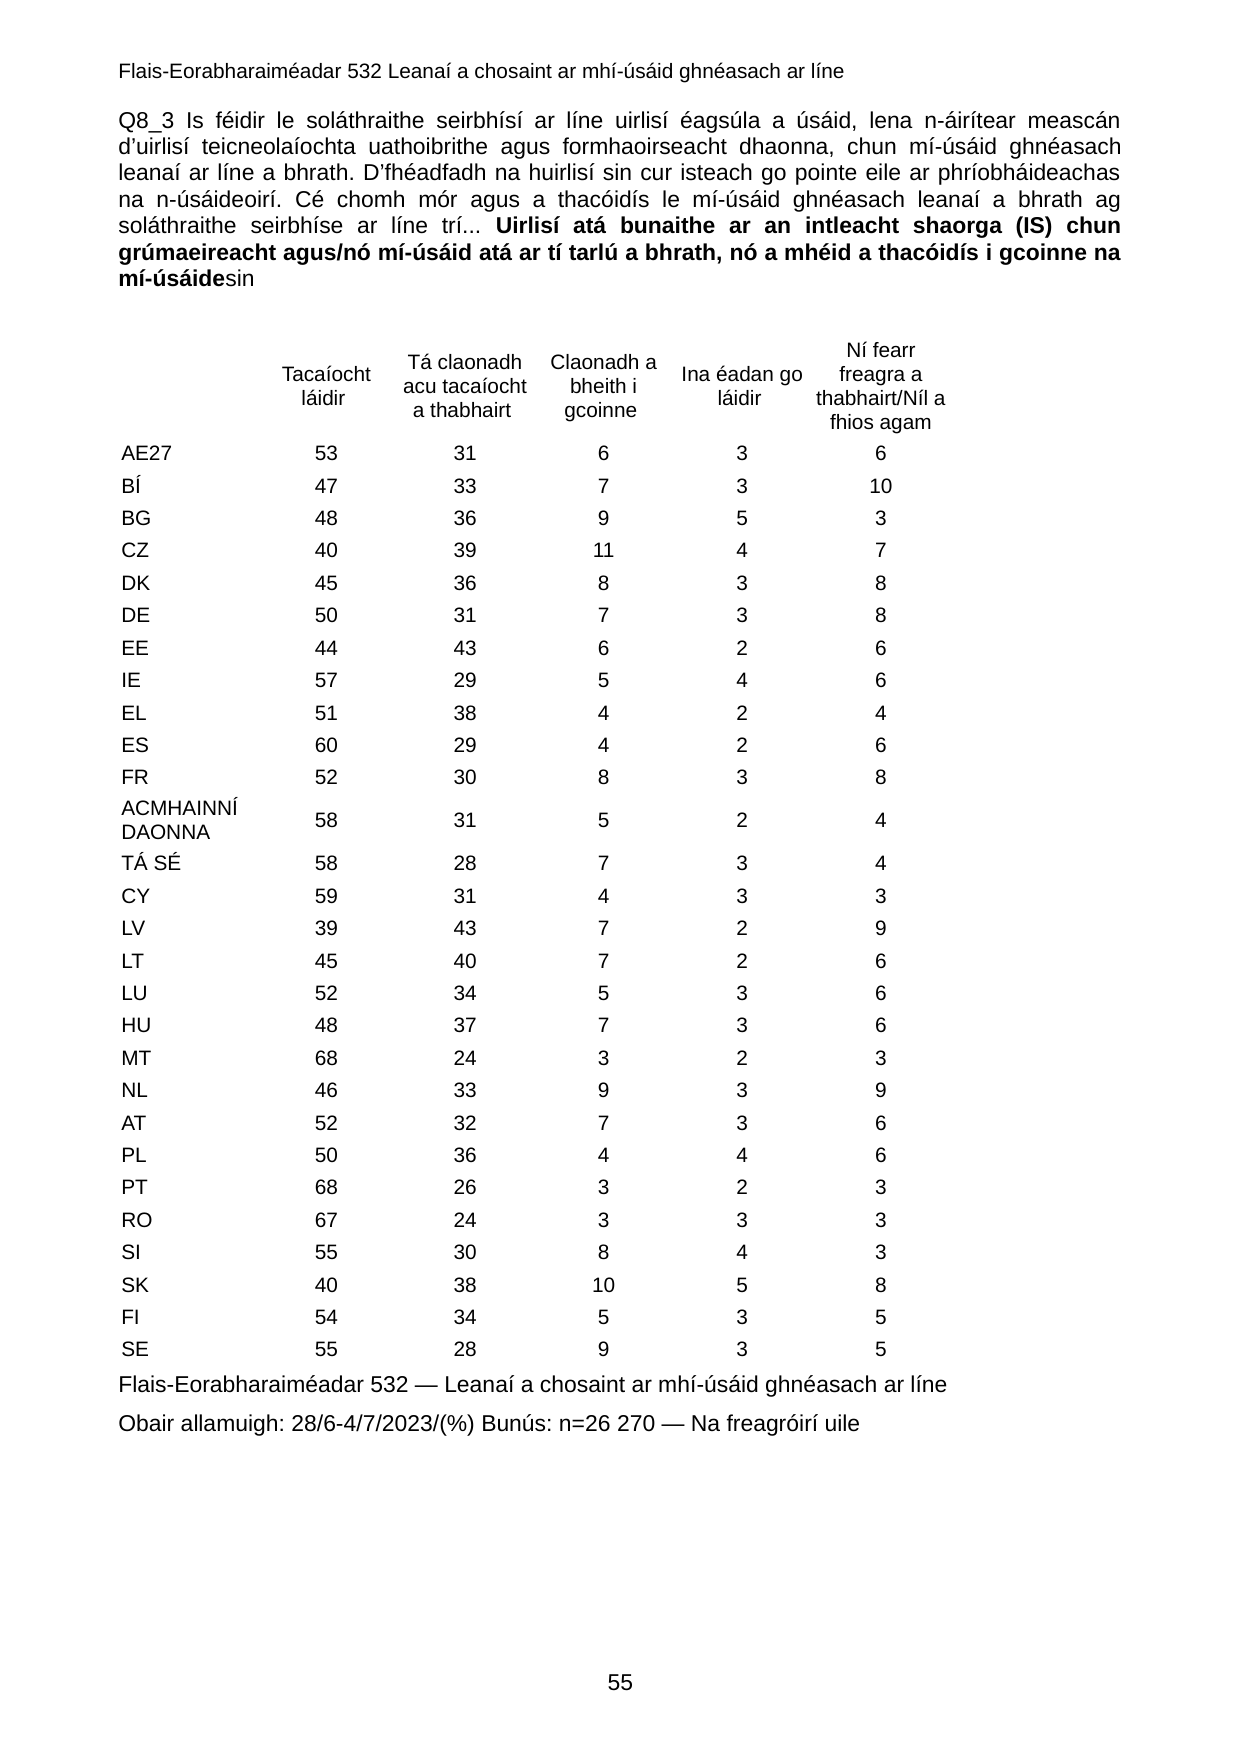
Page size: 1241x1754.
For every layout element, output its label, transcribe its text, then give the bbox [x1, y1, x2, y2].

table_cell 5 [811, 1333, 950, 1365]
table_cell FI [118, 1301, 257, 1333]
table_cell 3 [673, 977, 811, 1009]
table_cell 37 [395, 1009, 534, 1041]
table_cell 3 [673, 1333, 811, 1365]
table_cell 43 [395, 631, 534, 664]
table_cell 6 [811, 1106, 950, 1139]
table_cell 30 [395, 1236, 534, 1268]
table_header Claonadh a bheith i gcoinne [534, 335, 673, 437]
table_cell 24 [395, 1204, 534, 1236]
table_cell 67 [257, 1204, 395, 1236]
table_cell 26 [395, 1171, 534, 1203]
table_cell 40 [257, 1268, 395, 1301]
table_cell PT [118, 1171, 257, 1203]
table_cell 5 [534, 664, 673, 696]
table_cell 59 [257, 880, 395, 912]
table_cell 8 [811, 1268, 950, 1301]
table_cell SK [118, 1268, 257, 1301]
table_cell 3 [534, 1204, 673, 1236]
table_cell 52 [257, 761, 395, 793]
table_cell 3 [673, 1074, 811, 1106]
table_cell 4 [673, 1236, 811, 1268]
table_cell 4 [534, 880, 673, 912]
table_cell 2 [673, 944, 811, 977]
table_cell 31 [395, 437, 534, 469]
table_cell DE [118, 599, 257, 631]
table_cell 6 [811, 1009, 950, 1041]
table_cell 3 [673, 880, 811, 912]
table_cell 8 [534, 761, 673, 793]
table_cell 6 [811, 977, 950, 1009]
table_cell 28 [395, 1333, 534, 1365]
table_cell 44 [257, 631, 395, 664]
table_cell 8 [811, 567, 950, 599]
table_cell EE [118, 631, 257, 664]
table_cell 51 [257, 696, 395, 728]
table_cell 31 [395, 793, 534, 847]
table_cell EL [118, 696, 257, 728]
table_cell 58 [257, 793, 395, 847]
table_cell 5 [534, 793, 673, 847]
text Q8_3 Is féidir le soláthraithe seirbhísí ar líne uirlisí éagsúla a úsáid, lena n-áirítear meascán d’uirlisí teicneolaíochta uathoibrithe agus formhaoirseacht dhaonna, chun mí-úsáid ghnéasach leanaí ar líne a bhrath. D’fhéadfadh na huirlisí sin cur isteach go pointe eile ar phríobháideachas na n-úsáideoirí. Cé chomh mór agus a thacóidís le mí-úsáid ghnéasach leanaí a bhrath ag soláthraithe seirbhíse ar líne trí... Uirlisí atá bunaithe ar an intleacht shaorga (IS) chun grúmaeireacht agus/nó mí-úsáid atá ar tí tarlú a bhrath, nó a mhéid a thacóidís i gcoinne na mí-úsáidesin [118, 107, 1122, 291]
table_cell 4 [673, 1139, 811, 1171]
table_cell 2 [673, 631, 811, 664]
table_cell 28 [395, 847, 534, 879]
table_cell 52 [257, 1106, 395, 1139]
table_cell LV [118, 912, 257, 944]
table_cell 4 [811, 847, 950, 879]
table_cell 34 [395, 1301, 534, 1333]
table_cell 2 [673, 729, 811, 761]
table_cell 40 [257, 534, 395, 567]
table_cell 9 [811, 912, 950, 944]
table_cell 48 [257, 502, 395, 534]
table_cell BG [118, 502, 257, 534]
table_cell 3 [673, 1106, 811, 1139]
table_cell 7 [534, 912, 673, 944]
table_cell 6 [811, 944, 950, 977]
table_cell 3 [534, 1041, 673, 1074]
table_cell 50 [257, 1139, 395, 1171]
table_cell AE27 [118, 437, 257, 469]
table_cell TÁ SÉ [118, 847, 257, 879]
table_cell 7 [534, 1009, 673, 1041]
table_cell 3 [811, 502, 950, 534]
table_cell CY [118, 880, 257, 912]
table_cell 45 [257, 944, 395, 977]
table_cell 33 [395, 469, 534, 502]
table_cell LU [118, 977, 257, 1009]
table_cell 29 [395, 664, 534, 696]
table_cell 3 [534, 1171, 673, 1203]
table_cell 3 [811, 1041, 950, 1074]
table_cell 4 [534, 729, 673, 761]
table_cell 52 [257, 977, 395, 1009]
table_cell 4 [534, 696, 673, 728]
table_cell 32 [395, 1106, 534, 1139]
table_cell 36 [395, 567, 534, 599]
table_cell 3 [811, 1236, 950, 1268]
table_cell 6 [811, 437, 950, 469]
table_cell 3 [673, 437, 811, 469]
table_cell 31 [395, 599, 534, 631]
table_cell 54 [257, 1301, 395, 1333]
table_cell 53 [257, 437, 395, 469]
table_cell 40 [395, 944, 534, 977]
table_cell 39 [395, 534, 534, 567]
table_cell 39 [257, 912, 395, 944]
table_cell 9 [534, 1074, 673, 1106]
table_cell 29 [395, 729, 534, 761]
table_cell 60 [257, 729, 395, 761]
table_cell 2 [673, 1041, 811, 1074]
table_header Tacaíocht láidir [257, 335, 395, 437]
table_cell 43 [395, 912, 534, 944]
table_cell PL [118, 1139, 257, 1171]
table_cell 3 [673, 1009, 811, 1041]
table_cell 3 [811, 1171, 950, 1203]
table_cell RO [118, 1204, 257, 1236]
table_cell 5 [673, 1268, 811, 1301]
table_cell 8 [811, 761, 950, 793]
table_cell LT [118, 944, 257, 977]
table_cell ES [118, 729, 257, 761]
table_cell 48 [257, 1009, 395, 1041]
table_cell 11 [534, 534, 673, 567]
table_cell BÍ [118, 469, 257, 502]
table_cell 7 [534, 944, 673, 977]
table_cell 6 [811, 664, 950, 696]
table_cell 2 [673, 912, 811, 944]
table_cell 9 [811, 1074, 950, 1106]
table_cell 6 [811, 631, 950, 664]
table_cell 57 [257, 664, 395, 696]
table_cell 3 [811, 880, 950, 912]
table_cell 3 [673, 1204, 811, 1236]
text Flais-Eorabharaiméadar 532 — Leanaí a chosaint ar mhí-úsáid ghnéasach ar líne [118, 1371, 1122, 1398]
table_cell AT [118, 1106, 257, 1139]
table_cell 58 [257, 847, 395, 879]
text Obair allamuigh: 28/6-4/7/2023/(%) Bunús: n=26 270 — Na freagróirí uile [118, 1409, 1122, 1436]
table_cell 4 [534, 1139, 673, 1171]
table_cell 4 [673, 534, 811, 567]
table_cell 3 [673, 761, 811, 793]
table_cell 7 [534, 469, 673, 502]
table_cell SI [118, 1236, 257, 1268]
table_cell 36 [395, 1139, 534, 1171]
table_cell HU [118, 1009, 257, 1041]
table_cell IE [118, 664, 257, 696]
table_cell 2 [673, 1171, 811, 1203]
table_cell 5 [811, 1301, 950, 1333]
table_cell 4 [811, 793, 950, 847]
table_cell 68 [257, 1171, 395, 1203]
table_cell 2 [673, 696, 811, 728]
table_cell 3 [673, 469, 811, 502]
table_cell 33 [395, 1074, 534, 1106]
table_header Tá claonadh acu tacaíocht a thabhairt [395, 335, 534, 437]
table_cell 38 [395, 1268, 534, 1301]
table_cell 7 [534, 599, 673, 631]
table_cell SE [118, 1333, 257, 1365]
table_cell 6 [811, 729, 950, 761]
table_cell 10 [811, 469, 950, 502]
table_cell 46 [257, 1074, 395, 1106]
table_cell NL [118, 1074, 257, 1106]
table_cell 5 [534, 1301, 673, 1333]
table_cell FR [118, 761, 257, 793]
table_cell CZ [118, 534, 257, 567]
table_cell 31 [395, 880, 534, 912]
table_cell 4 [673, 664, 811, 696]
table_cell 8 [811, 599, 950, 631]
table_cell 7 [534, 1106, 673, 1139]
table_cell 5 [673, 502, 811, 534]
table_cell 3 [673, 567, 811, 599]
table_cell 55 [257, 1236, 395, 1268]
table_cell 24 [395, 1041, 534, 1074]
table_cell 34 [395, 977, 534, 1009]
table_cell DK [118, 567, 257, 599]
table_cell 6 [534, 437, 673, 469]
table_cell 8 [534, 1236, 673, 1268]
table_cell 10 [534, 1268, 673, 1301]
table_cell 5 [534, 977, 673, 1009]
table_cell 2 [673, 793, 811, 847]
table_cell 8 [534, 567, 673, 599]
table_cell 47 [257, 469, 395, 502]
table_cell 7 [534, 847, 673, 879]
table_header Ina éadan go láidir [673, 335, 811, 437]
table_cell MT [118, 1041, 257, 1074]
table_cell 9 [534, 1333, 673, 1365]
table_cell 30 [395, 761, 534, 793]
table_cell 45 [257, 567, 395, 599]
table_cell 36 [395, 502, 534, 534]
table_cell ACMHAINNÍ DAONNA [118, 793, 257, 847]
table_cell 6 [811, 1139, 950, 1171]
table_cell 3 [673, 1301, 811, 1333]
table_cell 9 [534, 502, 673, 534]
table_header Ní fearr freagra a thabhairt/Níl a fhios agam [811, 335, 950, 437]
table_cell 3 [673, 847, 811, 879]
table_header [118, 335, 257, 437]
table_cell 3 [673, 599, 811, 631]
table_cell 68 [257, 1041, 395, 1074]
table_cell 38 [395, 696, 534, 728]
table_cell 4 [811, 696, 950, 728]
table_cell 7 [811, 534, 950, 567]
table_cell 3 [811, 1204, 950, 1236]
table_cell 6 [534, 631, 673, 664]
table_cell 50 [257, 599, 395, 631]
table_cell 55 [257, 1333, 395, 1365]
